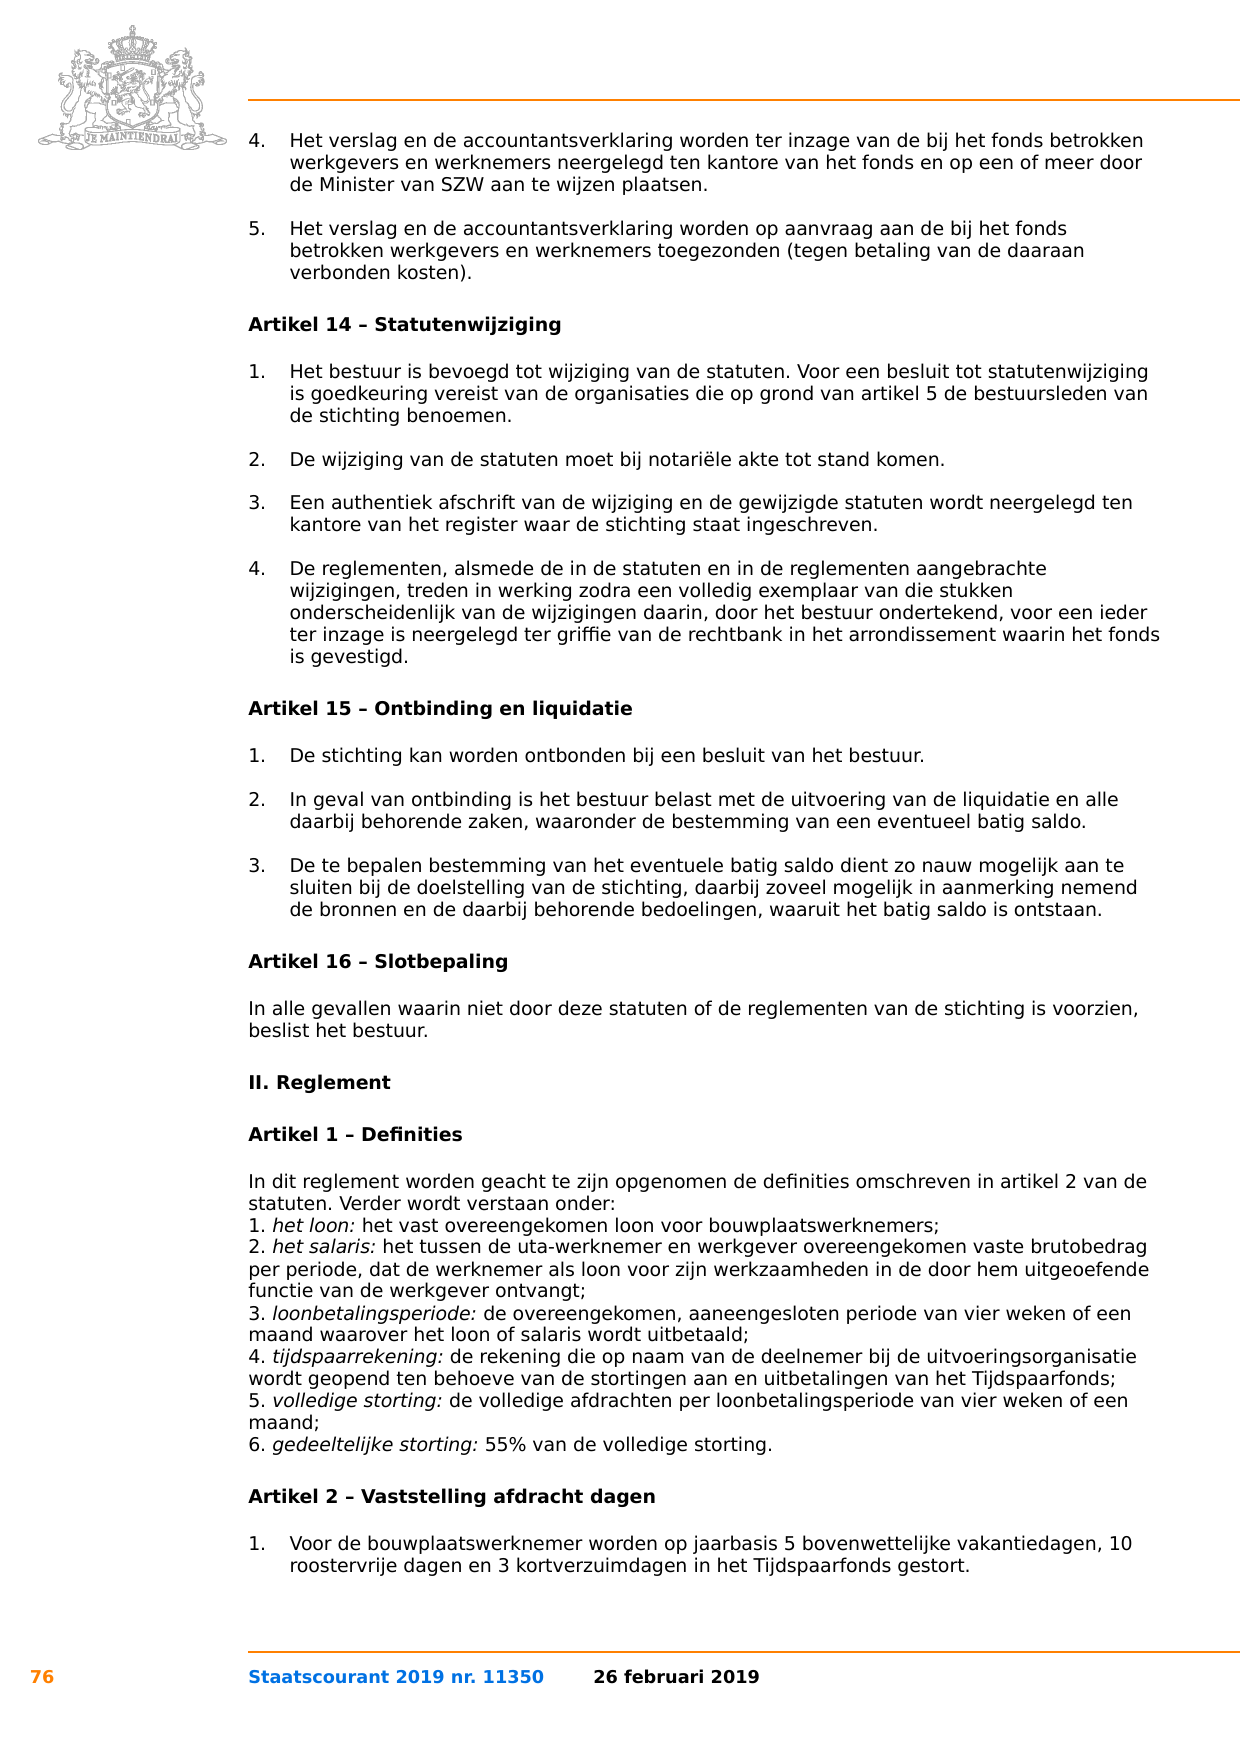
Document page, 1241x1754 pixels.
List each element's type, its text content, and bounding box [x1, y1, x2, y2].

text 2. het salaris: het tussen de uta-werknemer en werkgever overeengekomen vaste brutobedrag per periode, dat de werknemer als loon voor zijn werkzaamheden in de door hem uitgeoefende functie van de werkgever ontvangt; [248, 1236, 1163, 1302]
text 3. Een authentiek afschrift van de wijziging en de gewijzigde statuten wordt neergelegd ten kantore van het register waar de stichting staat ingeschreven. [248, 492, 1163, 536]
subtitle Artikel 2 – Vaststelling afdracht dagen [248, 1486, 1163, 1508]
text 5. volledige storting: de volledige afdrachten per loonbetalingsperiode van vier weken of een maand; [248, 1390, 1163, 1434]
text 5. Het verslag en de accountantsverklaring worden op aanvraag aan de bij het fonds betrokken werkgevers en werknemers toegezonden (tegen betaling van de daaraan verbonden kosten). [248, 218, 1163, 284]
text 1. het loon: het vast overeengekomen loon voor bouwplaatswerknemers; [248, 1214, 1163, 1236]
text 1. Voor de bouwplaatswerknemer worden op jaarbasis 5 bovenwettelijke vakantiedagen, 10 roostervrije dagen en 3 kortverzuimdagen in het Tijdspaarfonds gestort. [248, 1533, 1163, 1577]
text 2. In geval van ontbinding is het bestuur belast met de uitvoering van de liquidatie en alle daarbij behorende zaken, waaronder de bestemming van een eventueel batig saldo. [248, 789, 1163, 833]
text 3. De te bepalen bestemming van het eventuele batig saldo dient zo nauw mogelijk aan te sluiten bij de doelstelling van de stichting, daarbij zoveel mogelijk in aanmerking nemend de bronnen en de daarbij behorende bedoelingen, waaruit het batig saldo is ontstaan. [248, 855, 1163, 921]
text In dit reglement worden geacht te zijn opgenomen de definities omschreven in artikel 2 van de statuten. Verder wordt verstaan onder: [248, 1171, 1163, 1214]
subtitle Artikel 14 – Statutenwijziging [248, 314, 1163, 336]
subtitle Artikel 16 – Slotbepaling [248, 951, 1163, 973]
text 3. loonbetalingsperiode: de overeengekomen, aaneengesloten periode van vier weken of een maand waarover het loon of salaris wordt uitbetaald; [248, 1302, 1163, 1346]
text 2. De wijziging van de statuten moet bij notariële akte tot stand komen. [248, 448, 1163, 470]
subtitle Artikel 1 – Definities [248, 1123, 1163, 1146]
text 4. De reglementen, alsmede de in de statuten en in de reglementen aangebrachte wijzigingen, treden in werking zodra een volledig exemplaar van die stukken onderscheidenlijk van de wijzigingen daarin, door het bestuur ondertekend, voor een ieder ter inzage is neergelegd ter griffie van de rechtbank in het arrondissement waarin het fonds is gevestigd. [248, 558, 1163, 668]
text 4. Het verslag en de accountantsverklaring worden ter inzage van de bij het fonds betrokken werkgevers en werknemers neergelegd ten kantore van het fonds en op een of meer door de Minister van SZW aan te wijzen plaatsen. [248, 130, 1163, 196]
text 1. Het bestuur is bevoegd tot wijziging van de statuten. Voor een besluit tot statutenwijziging is goedkeuring vereist van de organisaties die op grond van artikel 5 de bestuursleden van de stichting benoemen. [248, 361, 1163, 427]
text 1. De stichting kan worden ontbonden bij een besluit van het bestuur. [248, 745, 1163, 767]
subtitle Artikel 15 – Ontbinding en liquidatie [248, 698, 1163, 720]
picture [38, 25, 227, 150]
text 4. tijdspaarrekening: de rekening die op naam van de deelnemer bij de uitvoeringsorganisatie wordt geopend ten behoeve van de stortingen aan en uitbetalingen van het Tijdspaarfonds; [248, 1346, 1163, 1390]
subtitle II. Reglement [248, 1072, 1163, 1093]
text In alle gevallen waarin niet door deze statuten of de reglementen van de stichting is voorzien, beslist het bestuur. [248, 998, 1163, 1042]
text 6. gedeeltelijke storting: 55% van de volledige storting. [248, 1434, 1163, 1456]
